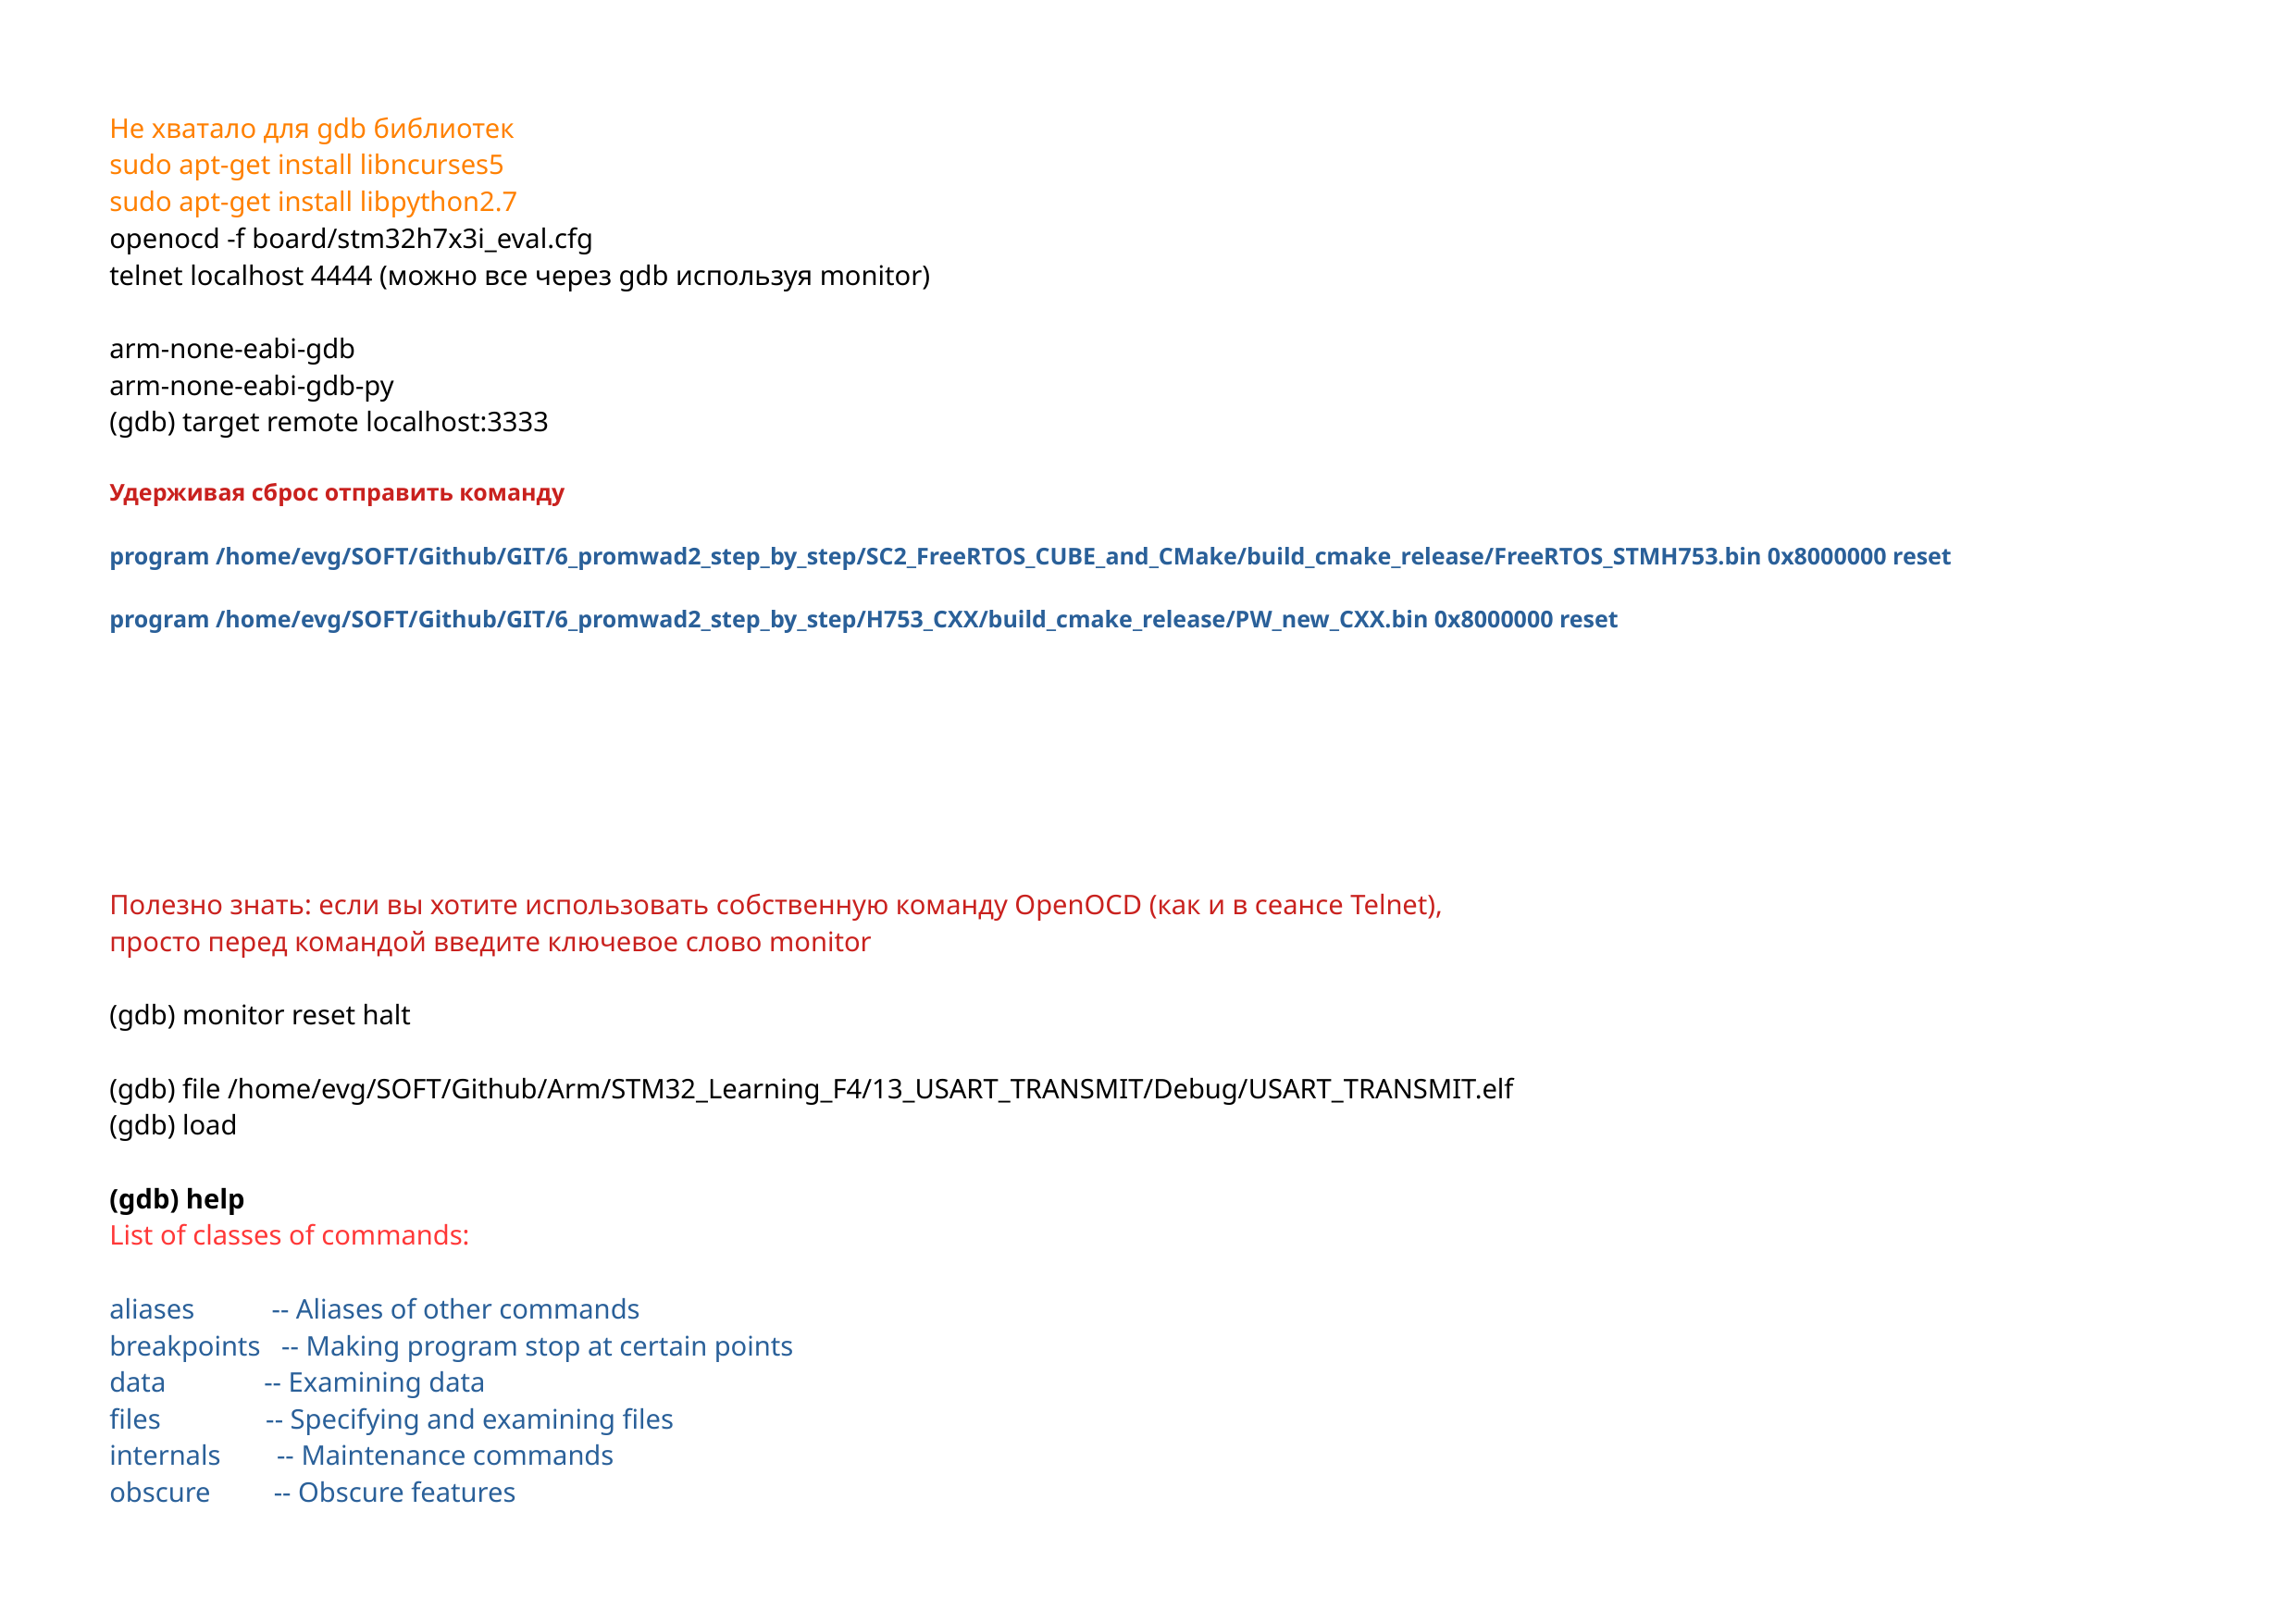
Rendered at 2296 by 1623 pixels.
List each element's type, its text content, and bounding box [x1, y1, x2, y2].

text program /home/evg/SOFT/Github/GIT/6_promwad2_step_by_step/H753_CXX/build_cmake_release/PW_new_CXX.bin 0x8000000 reset [109, 602, 2186, 634]
text (gdb) file /home/evg/SOFT/Github/Arm/STM32_Learning_F4/13_USART_TRANSMIT/Debug/USART_TRANSMIT.elf (gdb) load [109, 1070, 2186, 1143]
text arm-none-eabi-gdb-py [109, 366, 2186, 403]
text Не хватало для gdb библиотек [109, 109, 2186, 146]
text (gdb) help List of classes of commands: aliases -- Aliases of other commands breakpoints -- Making program stop at certain points data -- Examining data files -- Specifying and examining files internals -- Maintenance commands obscure -- Obscure features [109, 1180, 2186, 1510]
text (gdb) target remote localhost:3333 [109, 403, 2186, 440]
text openocd -f board/stm32h7x3i_eval.cfg [109, 219, 2186, 256]
text Полезно знать: если вы хотите использовать собственную команду OpenOCD (как и в сеансе Telnet), [109, 886, 2186, 923]
text Удерживая сброс отправить команду [109, 477, 2186, 508]
text sudo apt-get install libncurses5 [109, 146, 2186, 182]
text telnet localhost 4444 (можно все через gdb используя monitor) [109, 256, 2186, 293]
text просто перед командой введите ключевое слово monitor [109, 923, 2186, 960]
text arm-none-eabi-gdb [109, 329, 2186, 366]
text program /home/evg/SOFT/Github/GIT/6_promwad2_step_by_step/SC2_FreeRTOS_CUBE_and_CMake/build_cmake_release/FreeRTOS_STMH753.bin 0x8000000 reset [109, 539, 2186, 571]
text sudo apt-get install libpython2.7 [109, 182, 2186, 219]
text (gdb) monitor reset halt [109, 997, 2186, 1033]
